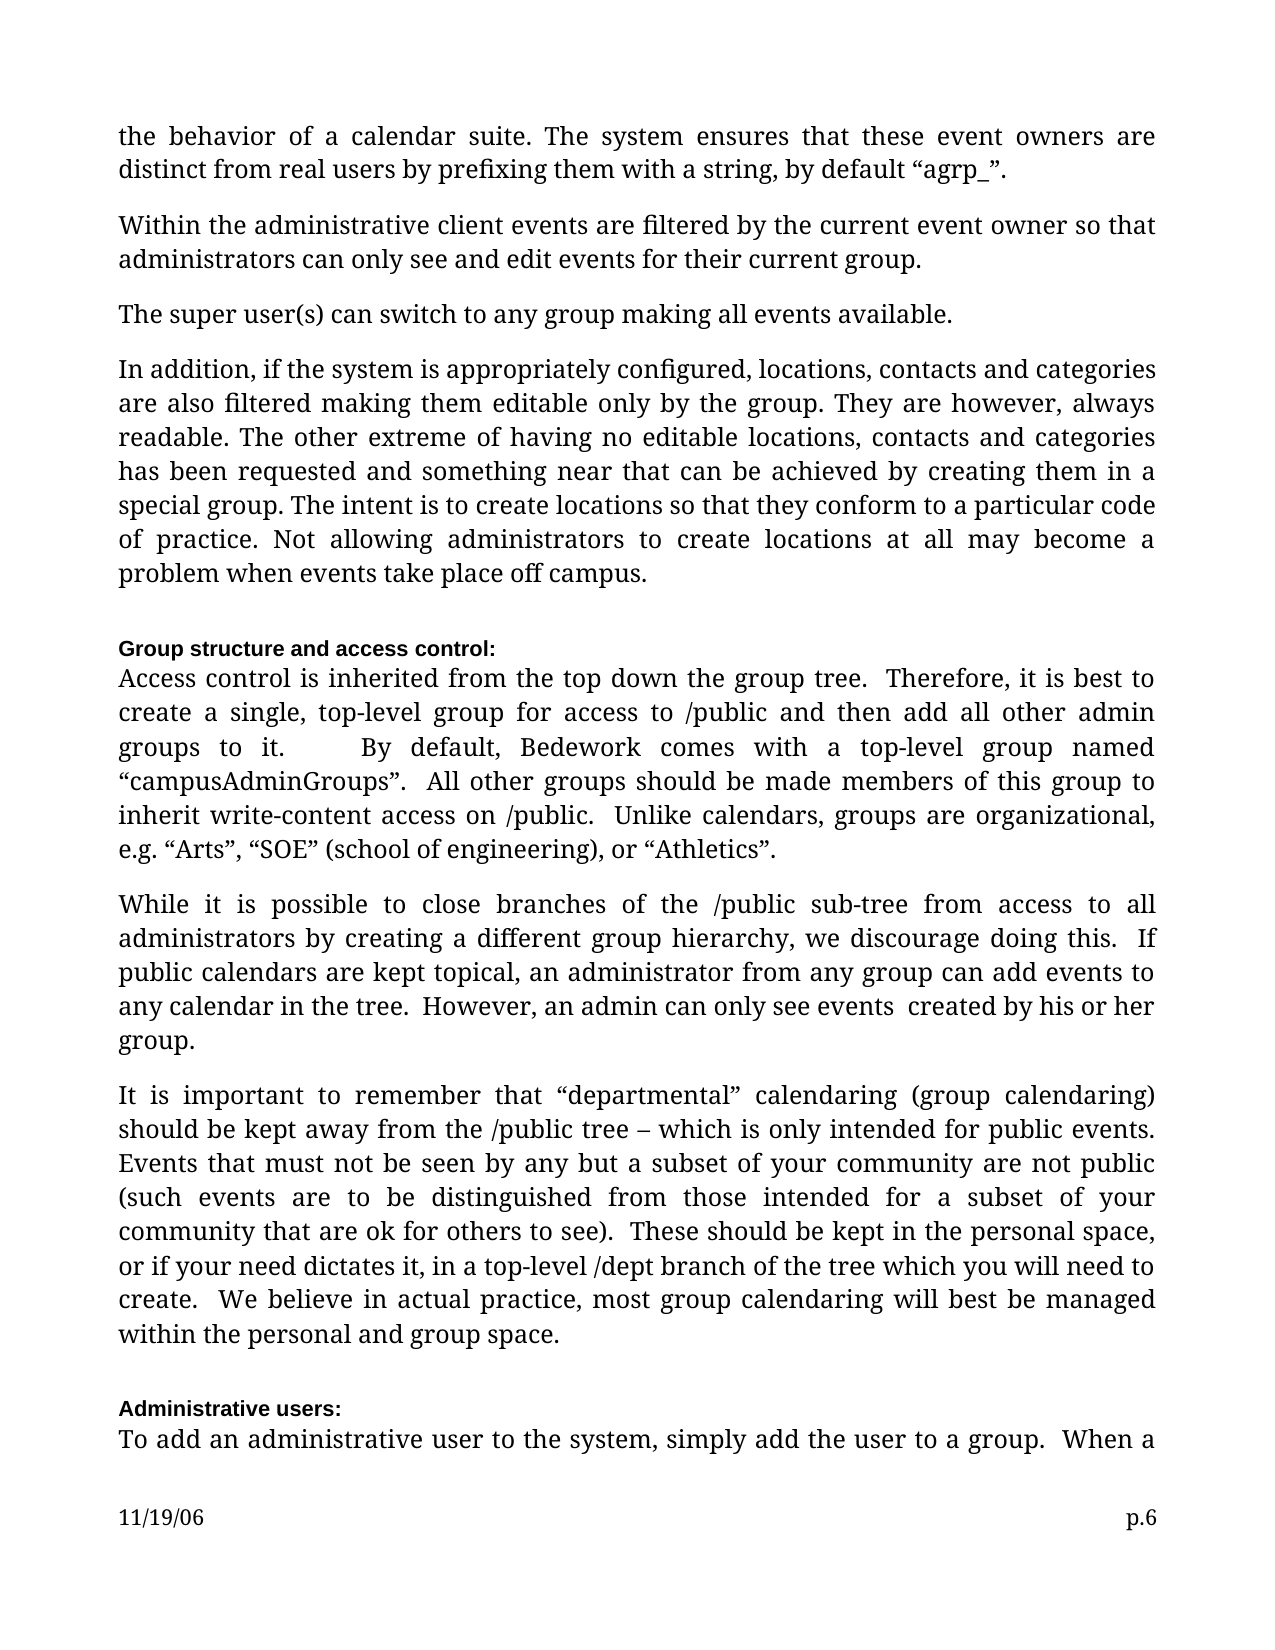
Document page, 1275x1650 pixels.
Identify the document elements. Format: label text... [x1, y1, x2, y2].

subtitle Group structure and access control: [118, 637, 1157, 661]
text In addition, if the system is appropriately configured, locations, contacts and categories are also filtered making them editable only by the group. They are however, always readable. The other extreme of having no editable locations, contacts and categories has been requested and something near that can be achieved by creating them in a special group. The intent is to create locations so that they conform to a particular code of practice. Not allowing administrators to create locations at all may become a problem when events take place off campus. [118, 352, 1157, 590]
subtitle Administrative users: [118, 1397, 1157, 1421]
text It is important to remember that “departmental” calendaring (group calendaring) should be kept away from the /public tree – which is only intended for public events. Events that must not be seen by any but a subset of your community are not public (such events are to be distinguished from those intended for a subset of your community that are ok for others to see). These should be kept in the personal space, or if your need dictates it, in a top-level /dept branch of the tree which you will need to create. We believe in actual practice, most group calendaring will best be managed within the personal and group space. [118, 1078, 1157, 1350]
text Within the administrative client events are filtered by the current event owner so that administrators can only see and edit events for their current group. [118, 207, 1157, 275]
text Access control is inherited from the top down the group tree. Therefore, it is best to create a single, top-level group for access to /public and then add all other admin groups to it. By default, Bedework comes with a top-level group named “campusAdminGroups”. All other groups should be made members of this group to inherit write-content access on /public. Unlike calendars, groups are organizational, e.g. “Arts”, “SOE” (school of engineering), or “Athletics”. [118, 661, 1157, 865]
text the behavior of a calendar suite. The system ensures that these event owners are distinct from real users by prefixing them with a string, by default “agrp_”. [118, 118, 1157, 186]
text While it is possible to close branches of the /public sub-tree from access to all administrators by creating a different group hierarchy, we discourage doing this. If public calendars are kept topical, an administrator from any group can add events to any calendar in the tree. However, an admin can only see events created by his or her group. [118, 886, 1157, 1057]
text The super user(s) can switch to any group making all events available. [118, 296, 1157, 331]
text To add an administrative user to the system, simply add the user to a group. When a [118, 1421, 1157, 1455]
